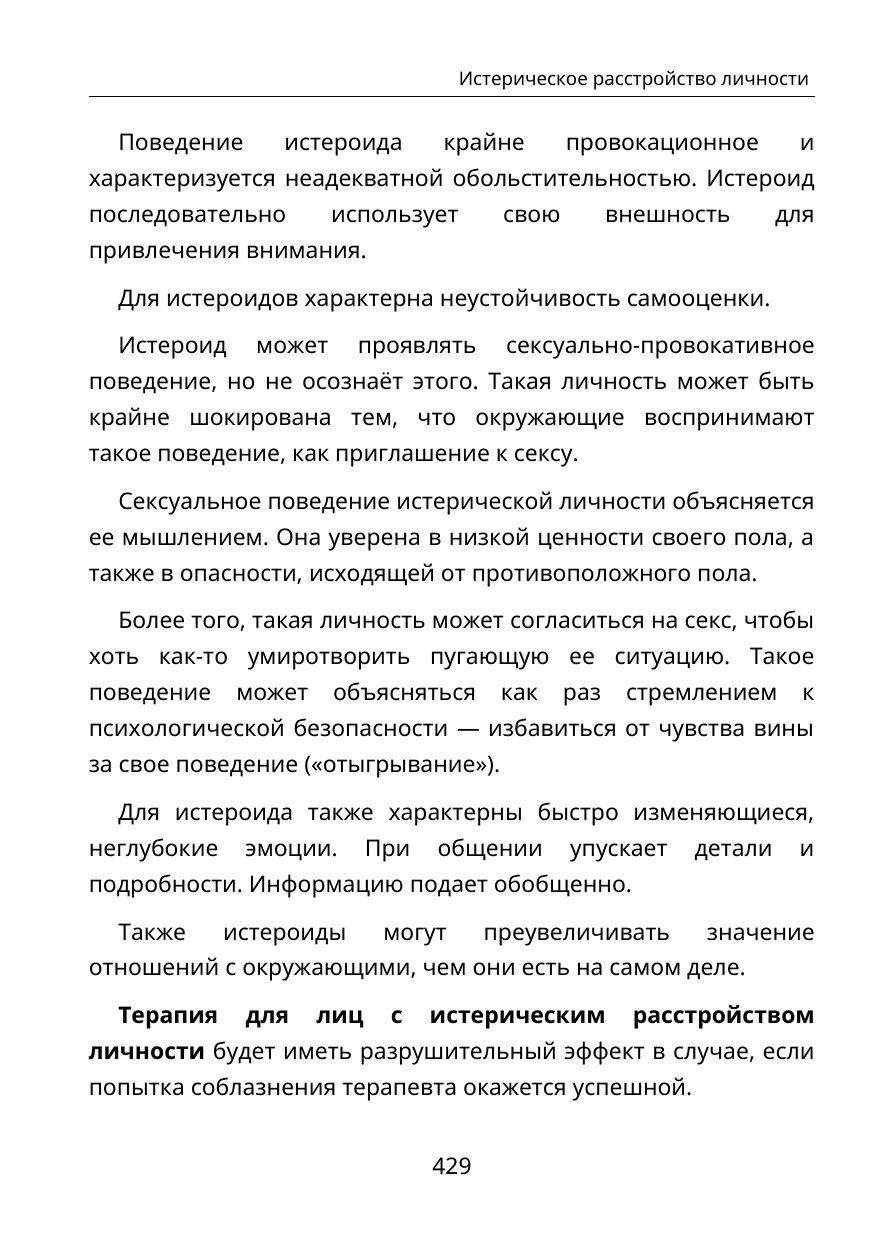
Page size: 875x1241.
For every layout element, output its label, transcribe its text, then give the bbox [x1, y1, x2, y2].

text Сексуальное поведение истерической личности объясняется ее мышлением. Она уверена в низкой ценности своего пола, а также в опасности, исходящей от противоположного пола. [88, 485, 815, 588]
text Истероид может проявлять сексуально-провокативное поведение, но не осознаёт этого. Такая личность может быть крайне шокирована тем, что окружающие воспринимают такое поведение, как приглашение к сексу. [88, 329, 815, 468]
text Терапия для лиц с истерическим расстройством личности будет иметь разрушительный эффект в случае, если попытка соблазнения терапевта окажется успешной. [88, 999, 815, 1102]
text Для истероидов характерна неустойчивость самооценки. [88, 282, 815, 313]
text Для истероида также характерны быстро изменяющиеся, неглубокие эмоции. При общении упускает детали и подробности. Информацию подает обобщенно. [88, 796, 815, 899]
text Более того, такая личность может согласиться на секс, чтобы хоть как-то умиротворить пугающую ее ситуацию. Такое поведение может объясняться как раз стремлением к психологической безопасности — избавиться от чувства вины за свое поведение («отыгрывание»). [88, 604, 815, 779]
text Поведение истероида крайне провокационное и характеризуется неадекватной обольстительностью. Истероид последовательно использует свою внешность для привлечения внимания. [88, 126, 815, 265]
text Также истероиды могут преувеличивать значение отношений с окружающими, чем они есть на самом деле. [88, 915, 815, 983]
